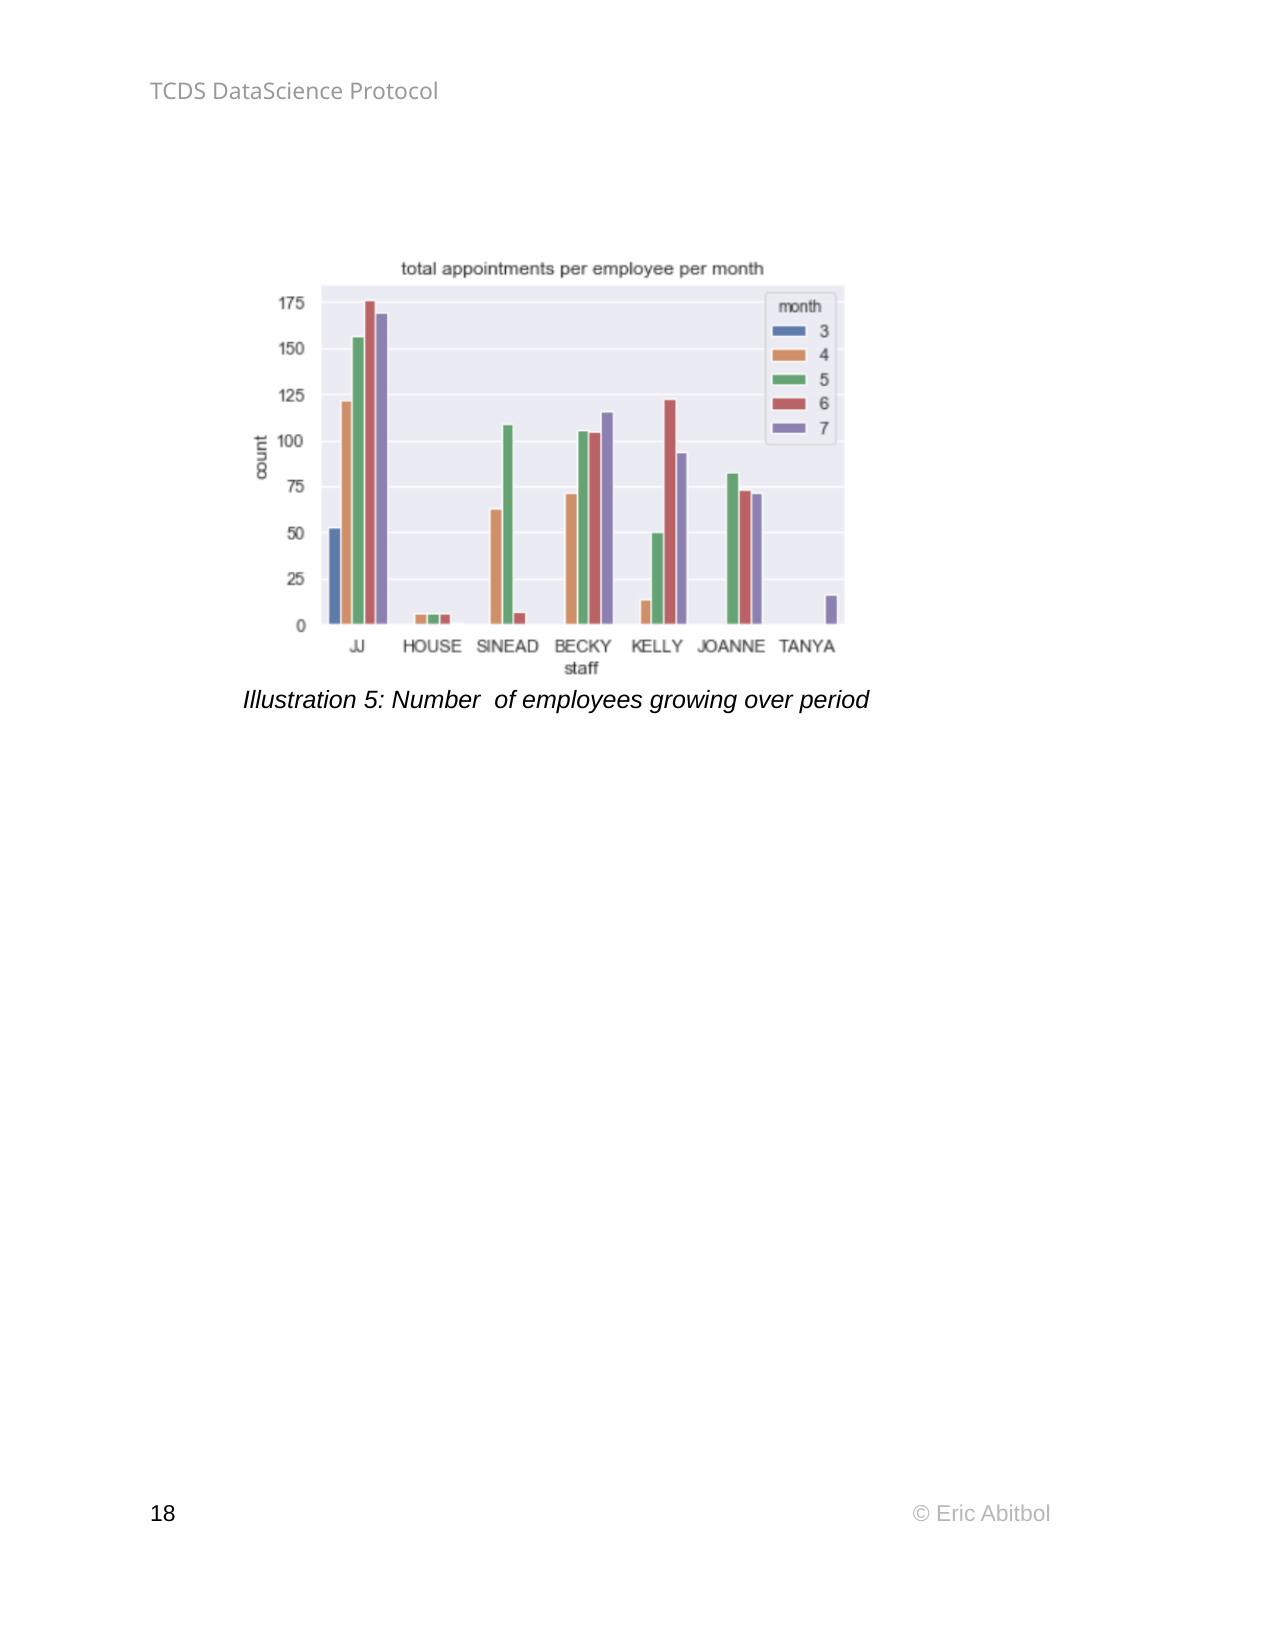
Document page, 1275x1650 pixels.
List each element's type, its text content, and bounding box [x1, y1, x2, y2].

picture [242, 248, 887, 682]
text Illustration 5: Number of employees growing over period [243, 682, 886, 714]
